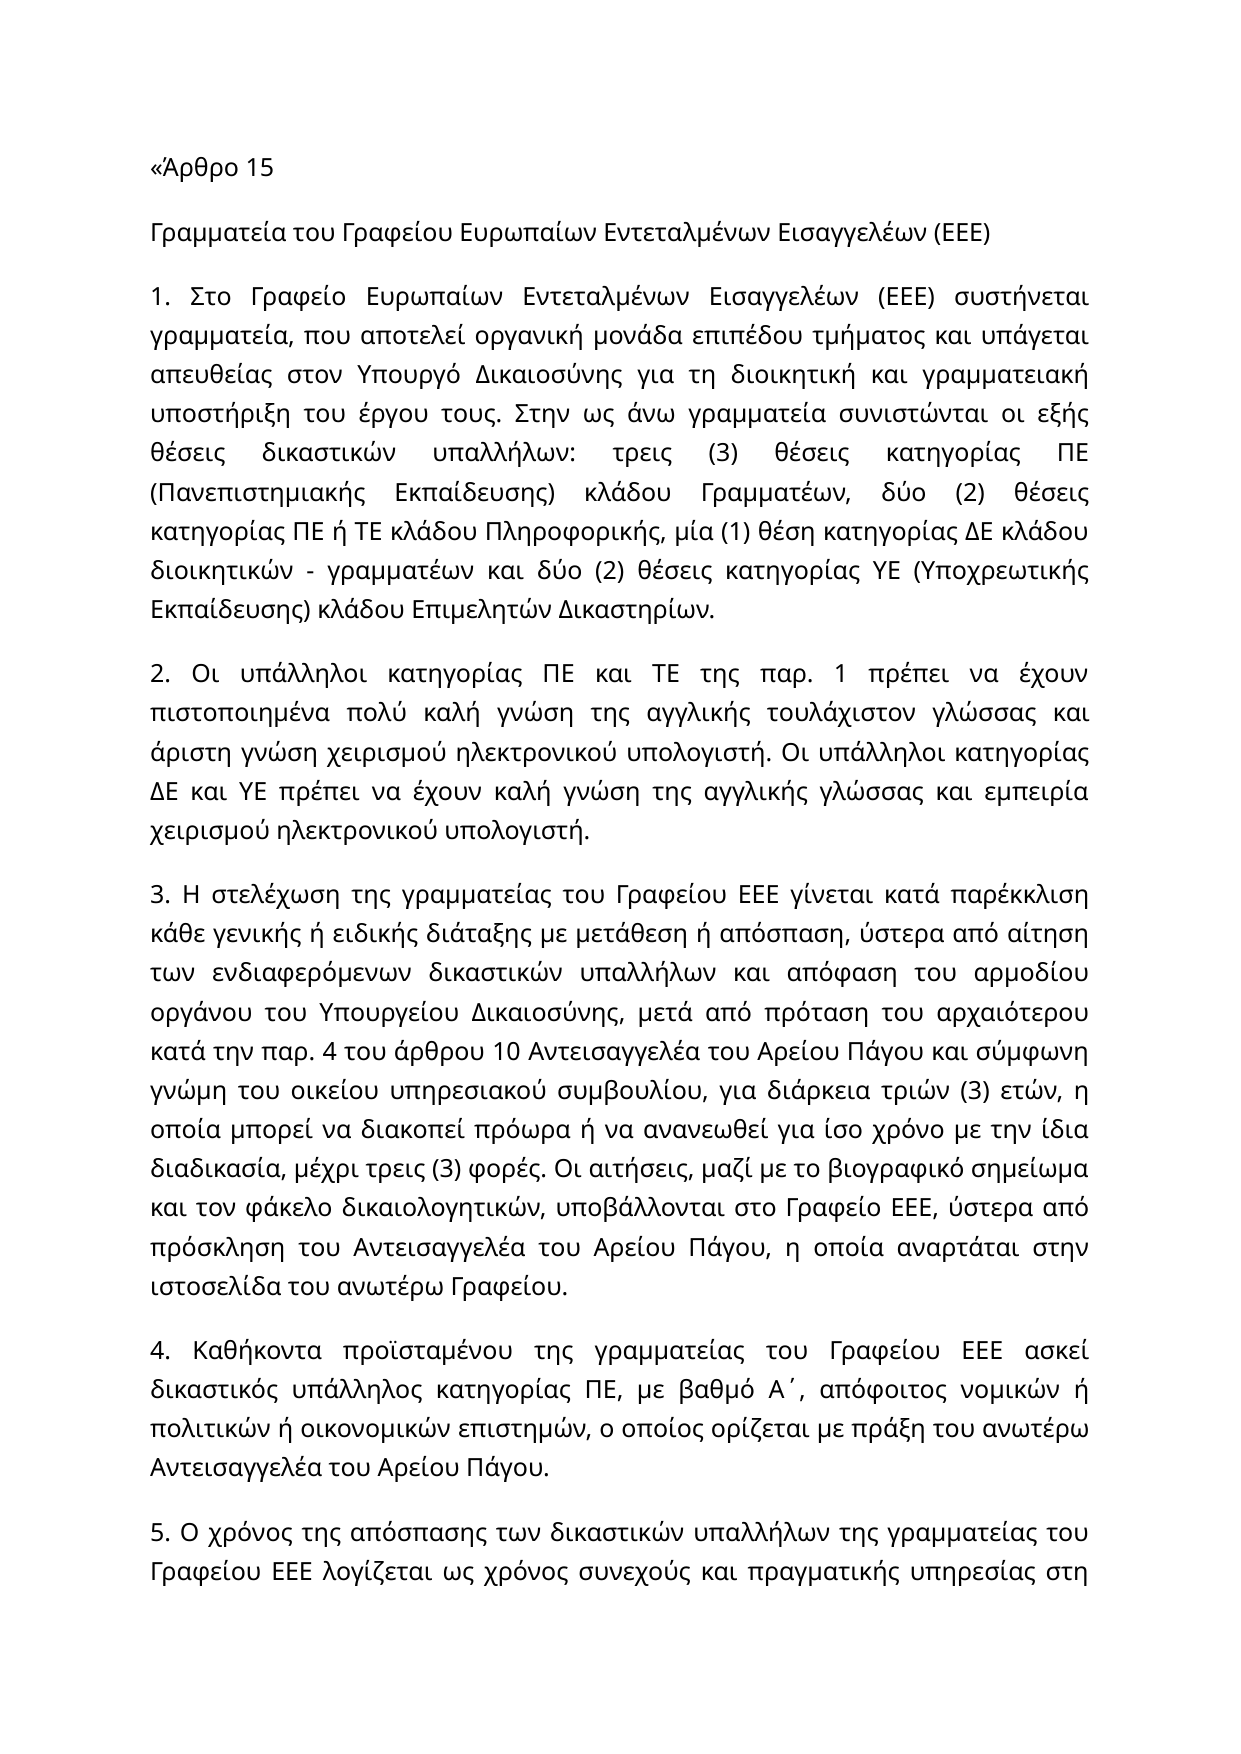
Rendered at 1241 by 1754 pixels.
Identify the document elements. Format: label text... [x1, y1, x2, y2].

text 5. Ο χρόνος της απόσπασης των δικαστικών υπαλλήλων της γραμματείας του Γραφείου ΕΕΕ λογίζεται ως χρόνος συνεχούς και πραγματικής υπηρεσίας στη [150, 1514, 1090, 1587]
text 1. Στο Γραφείο Ευρωπαίων Εντεταλμένων Εισαγγελέων (ΕΕΕ) συστήνεται γραμματεία, που αποτελεί οργανική μονάδα επιπέδου τμήματος και υπάγεται απευθείας στον Υπουργό Δικαιοσύνης για τη διοικητική και γραμματειακή υποστήριξη του έργου τους. Στην ως άνω γραμματεία συνιστώνται οι εξής θέσεις δικαστικών υπαλλήλων: τρεις (3) θέσεις κατηγορίας ΠΕ (Πανεπιστημιακής Εκπαίδευσης) κλάδου Γραμματέων, δύο (2) θέσεις κατηγορίας ΠΕ ή ΤΕ κλάδου Πληροφορικής, μία (1) θέση κατηγορίας ΔΕ κλάδου διοικητικών - γραμματέων και δύο (2) θέσεις κατηγορίας ΥΕ (Υποχρεωτικής Εκπαίδευσης) κλάδου Επιμελητών Δικαστηρίων. [150, 278, 1090, 626]
text 2. Οι υπάλληλοι κατηγορίας ΠΕ και ΤΕ της παρ. 1 πρέπει να έχουν πιστοποιημένα πολύ καλή γνώση της αγγλικής τουλάχιστον γλώσσας και άριστη γνώση χειρισμού ηλεκτρονικού υπολογιστή. Οι υπάλληλοι κατηγορίας ΔΕ και ΥΕ πρέπει να έχουν καλή γνώση της αγγλικής γλώσσας και εμπειρία χειρισμού ηλεκτρονικού υπολογιστή. [150, 656, 1090, 847]
text 4. Καθήκοντα προϊσταμένου της γραμματείας του Γραφείου ΕΕΕ ασκεί δικαστικός υπάλληλος κατηγορίας ΠΕ, με βαθμό Α΄, απόφοιτος νομικών ή πολιτικών ή οικονομικών επιστημών, ο οποίος ορίζεται με πράξη του ανωτέρω Αντεισαγγελέα του Αρείου Πάγου. [150, 1332, 1090, 1484]
text «Άρθρο 15 [150, 150, 1090, 184]
text Γραμματεία του Γραφείου Ευρωπαίων Εντεταλμένων Εισαγγελέων (ΕΕΕ) [150, 214, 1090, 248]
text 3. Η στελέχωση της γραμματείας του Γραφείου ΕΕΕ γίνεται κατά παρέκκλιση κάθε γενικής ή ειδικής διάταξης με μετάθεση ή απόσπαση, ύστερα από αίτηση των ενδιαφερόμενων δικαστικών υπαλλήλων και απόφαση του αρμοδίου οργάνου του Υπουργείου Δικαιοσύνης, μετά από πρόταση του αρχαιότερου κατά την παρ. 4 του άρθρου 10 Αντεισαγγελέα του Αρείου Πάγου και σύμφωνη γνώμη του οικείου υπηρεσιακού συμβουλίου, για διάρκεια τριών (3) ετών, η οποία μπορεί να διακοπεί πρόωρα ή να ανανεωθεί για ίσο χρόνο με την ίδια διαδικασία, μέχρι τρεις (3) φορές. Οι αιτήσεις, μαζί με το βιογραφικό σημείωμα και τον φάκελο δικαιολογητικών, υποβάλλονται στο Γραφείο ΕΕΕ, ύστερα από πρόσκληση του Αντεισαγγελέα του Αρείου Πάγου, η οποία αναρτάται στην ιστοσελίδα του ανωτέρω Γραφείου. [150, 877, 1090, 1302]
